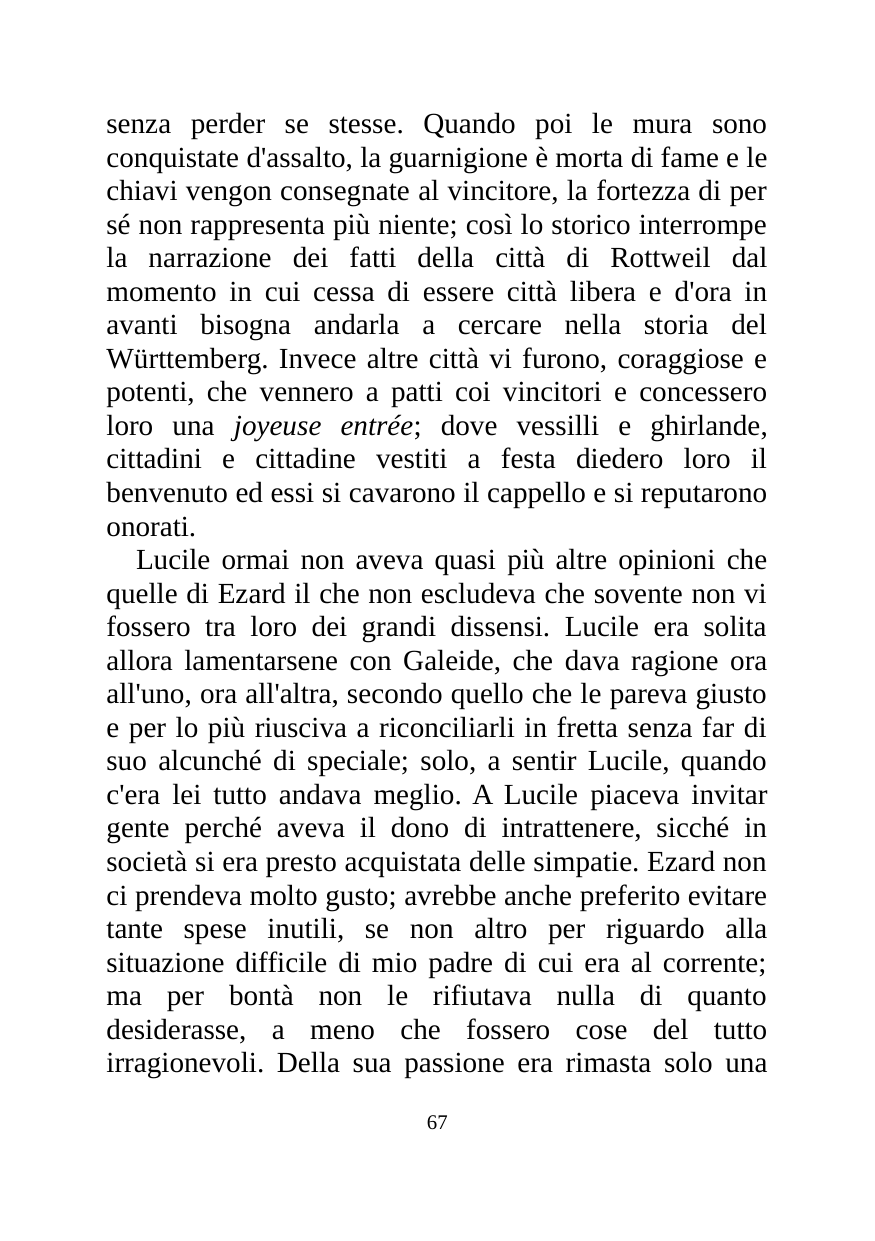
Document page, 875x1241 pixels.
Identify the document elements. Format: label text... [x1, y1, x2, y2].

text Lucile ormai non aveva quasi più altre opinioni che quelle di Ezard il che non escludeva che sovente non vi fossero tra loro dei grandi dissensi. Lucile era solita allora lamentarsene con Galeide, che dava ragione ora all'uno, ora all'altra, secondo quello che le pareva giusto e per lo più riusciva a riconciliarli in fretta senza far di suo alcunché di speciale; solo, a sentir Lucile, quando c'era lei tutto andava meglio. A Lucile piaceva invitar gente perché aveva il dono di intrattenere, sicché in società si era presto acquistata delle simpatie. Ezard non ci prendeva molto gusto; avrebbe anche preferito evitare tante spese inutili, se non altro per riguardo alla situazione difficile di mio padre di cui era al corrente; ma per bontà non le rifiutava nulla di quanto desiderasse, a meno che fossero cose del tutto irragionevoli. Della sua passione era rimasta solo una [106, 542, 768, 1079]
text senza perder se stesse. Quando poi le mura sono conquistate d'assalto, la guarnigione è morta di fame e le chiavi vengon consegnate al vincitore, la fortezza di per sé non rappresenta più niente; così lo storico interrompe la narrazione dei fatti della città di Rottweil dal momento in cui cessa di essere città libera e d'ora in avanti bisogna andarla a cercare nella storia del Württemberg. Invece altre città vi furono, coraggiose e potenti, che vennero a patti coi vincitori e concessero loro una joyeuse entrée; dove vessilli e ghirlande, cittadini e cittadine vestiti a festa diedero loro il benvenuto ed essi si cavarono il cappello e si reputarono onorati. [106, 106, 768, 542]
